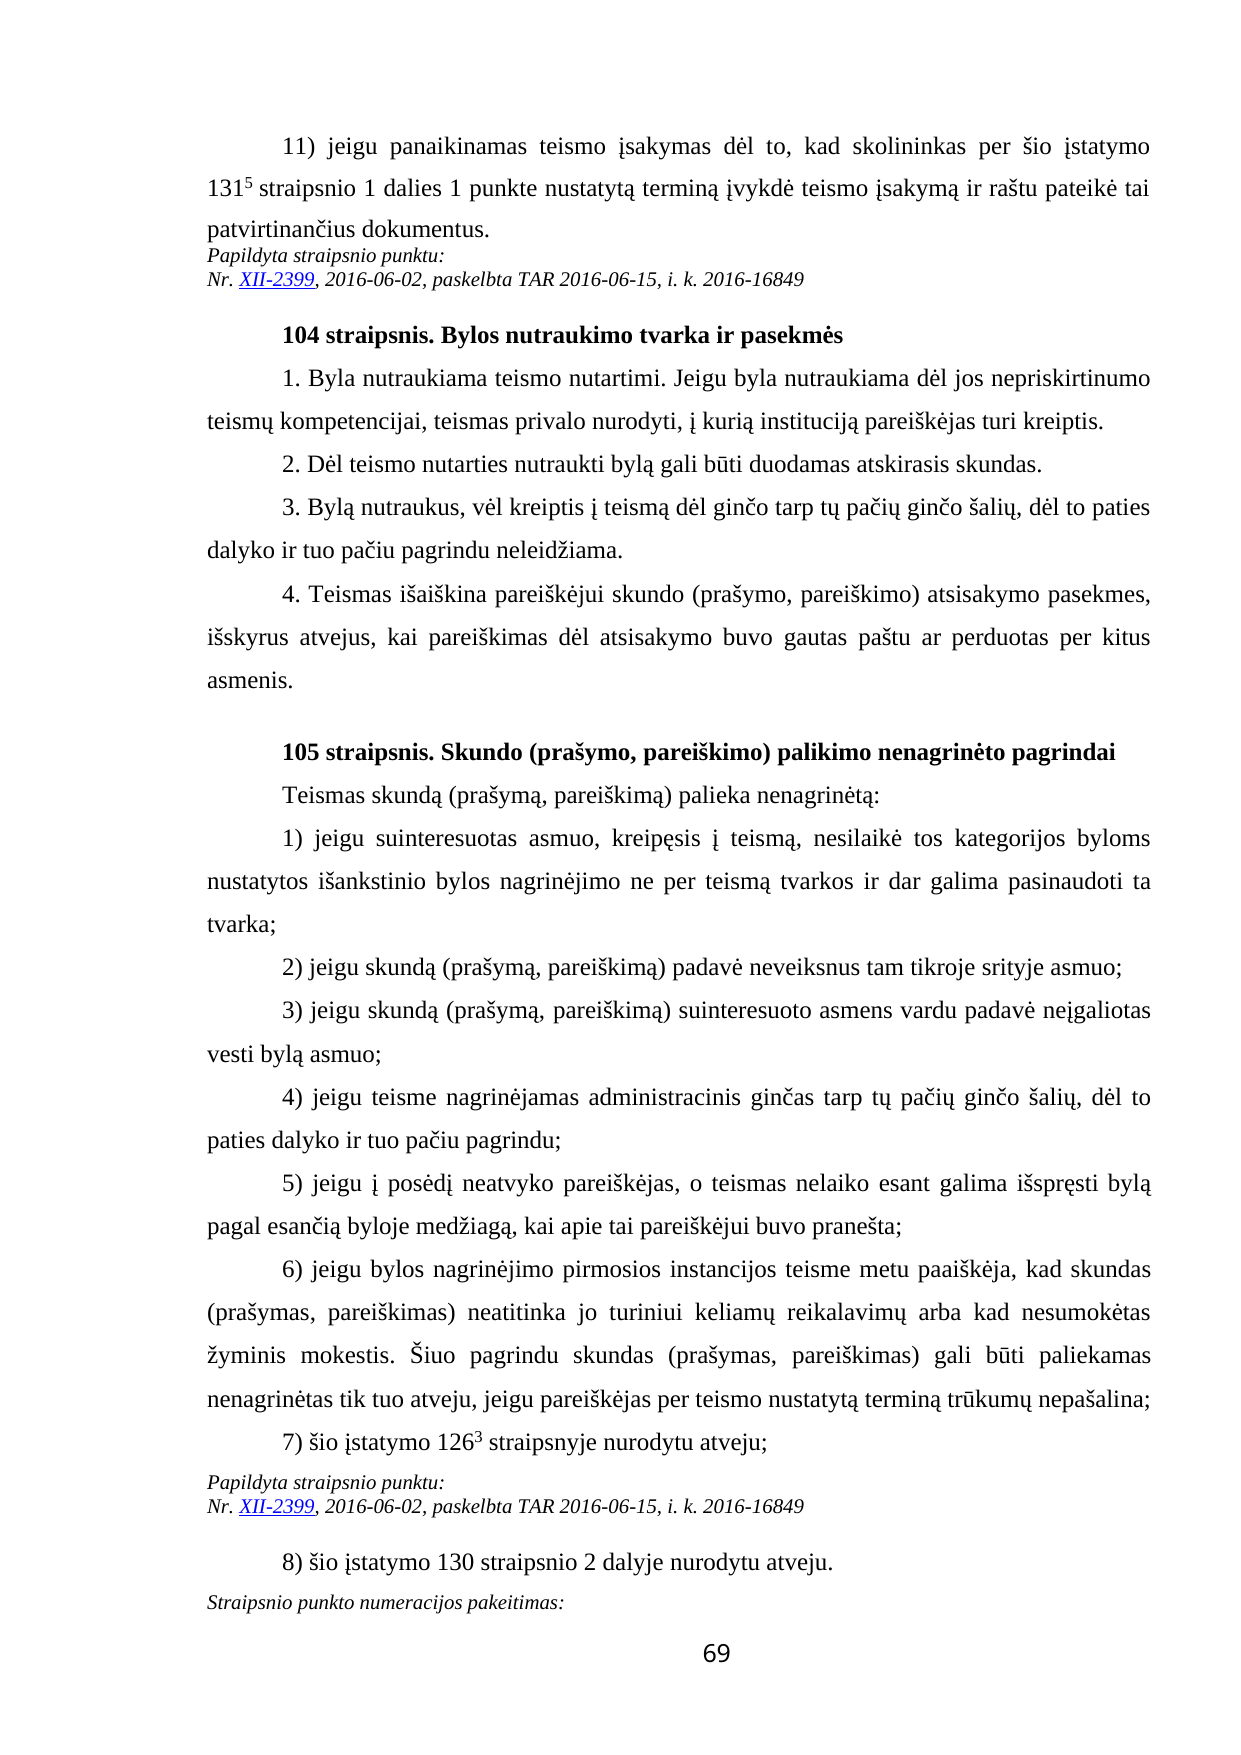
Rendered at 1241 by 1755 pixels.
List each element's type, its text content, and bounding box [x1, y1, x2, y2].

text 4) jeigu teisme nagrinėjamas administracinis ginčas tarp tų pačių ginčo šalių, dėl to paties dalyko ir tuo pačiu pagrindu; [207, 1082, 1152, 1154]
text 4. Teismas išaiškina pareiškėjui skundo (prašymo, pareiškimo) atsisakymo pasekmes, išskyrus atvejus, kai pareiškimas dėl atsisakymo buvo gautas paštu ar perduotas per kitus asmenis. [207, 579, 1152, 694]
text Teismas skundą (prašymą, pareiškimą) palieka nenagrinėtą: [207, 780, 1152, 809]
text 5) jeigu į posėdį neatvyko pareiškėjas, o teismas nelaiko esant galima išspręsti bylą pagal esančią byloje medžiagą, kai apie tai pareiškėjui buvo pranešta; [207, 1168, 1152, 1240]
text 105 straipsnis. Skundo (prašymo, pareiškimo) palikimo nenagrinėto pagrindai [207, 737, 1152, 766]
text Papildyta straipsnio punktu: [207, 1470, 1152, 1494]
text 3. Bylą nutraukus, vėl kreiptis į teismą dėl ginčo tarp tų pačių ginčo šalių, dėl to paties dalyko ir tuo pačiu pagrindu neleidžiama. [207, 492, 1152, 564]
text Nr. XII-2399, 2016-06-02, paskelbta TAR 2016-06-15, i. k. 2016-16849 [207, 267, 1152, 291]
text 104 straipsnis. Bylos nutraukimo tvarka ir pasekmės [207, 320, 1152, 349]
text 6) jeigu bylos nagrinėjimo pirmosios instancijos teisme metu paaiškėja, kad skundas (prašymas, pareiškimas) neatitinka jo turiniui keliamų reikalavimų arba kad nesumokėtas žyminis mokestis. Šiuo pagrindu skundas (prašymas, pareiškimas) gali būti paliekamas nenagrinėtas tik tuo atveju, jeigu pareiškėjas per teismo nustatytą terminą trūkumų nepašalina; [207, 1254, 1152, 1412]
text Nr. XII-2399, 2016-06-02, paskelbta TAR 2016-06-15, i. k. 2016-16849 [207, 1494, 1152, 1518]
text 3) jeigu skundą (prašymą, pareiškimą) suinteresuoto asmens vardu padavė neįgaliotas vesti bylą asmuo; [207, 996, 1152, 1067]
text 8) šio įstatymo 130 straipsnio 2 dalyje nurodytu atveju. [207, 1547, 1152, 1576]
text 2. Dėl teismo nutarties nutraukti bylą gali būti duodamas atskirasis skundas. [207, 449, 1152, 478]
text Straipsnio punkto numeracijos pakeitimas: [207, 1590, 1152, 1614]
text 2) jeigu skundą (prašymą, pareiškimą) padavė neveiksnus tam tikroje srityje asmuo; [207, 952, 1152, 981]
text 11) jeigu panaikinamas teismo įsakymas dėl to, kad skolininkas per šio įstatymo 1315 straipsnio 1 dalies 1 punkte nustatytą terminą įvykdė teismo įsakymą ir raštu pateikė tai patvirtinančius dokumentus. [207, 118, 1152, 243]
text 1. Byla nutraukiama teismo nutartimi. Jeigu byla nutraukiama dėl jos nepriskirtinumo teismų kompetencijai, teismas privalo nurodyti, į kurią instituciją pareiškėjas turi kreiptis. [207, 363, 1152, 435]
text Papildyta straipsnio punktu: [207, 243, 1152, 267]
text 1) jeigu suinteresuotas asmuo, kreipęsis į teismą, nesilaikė tos kategorijos byloms nustatytos išankstinio bylos nagrinėjimo ne per teismą tvarkos ir dar galima pasinaudoti ta tvarka; [207, 823, 1152, 938]
text 7) šio įstatymo 1263 straipsnyje nurodytu atveju; [207, 1427, 1152, 1456]
